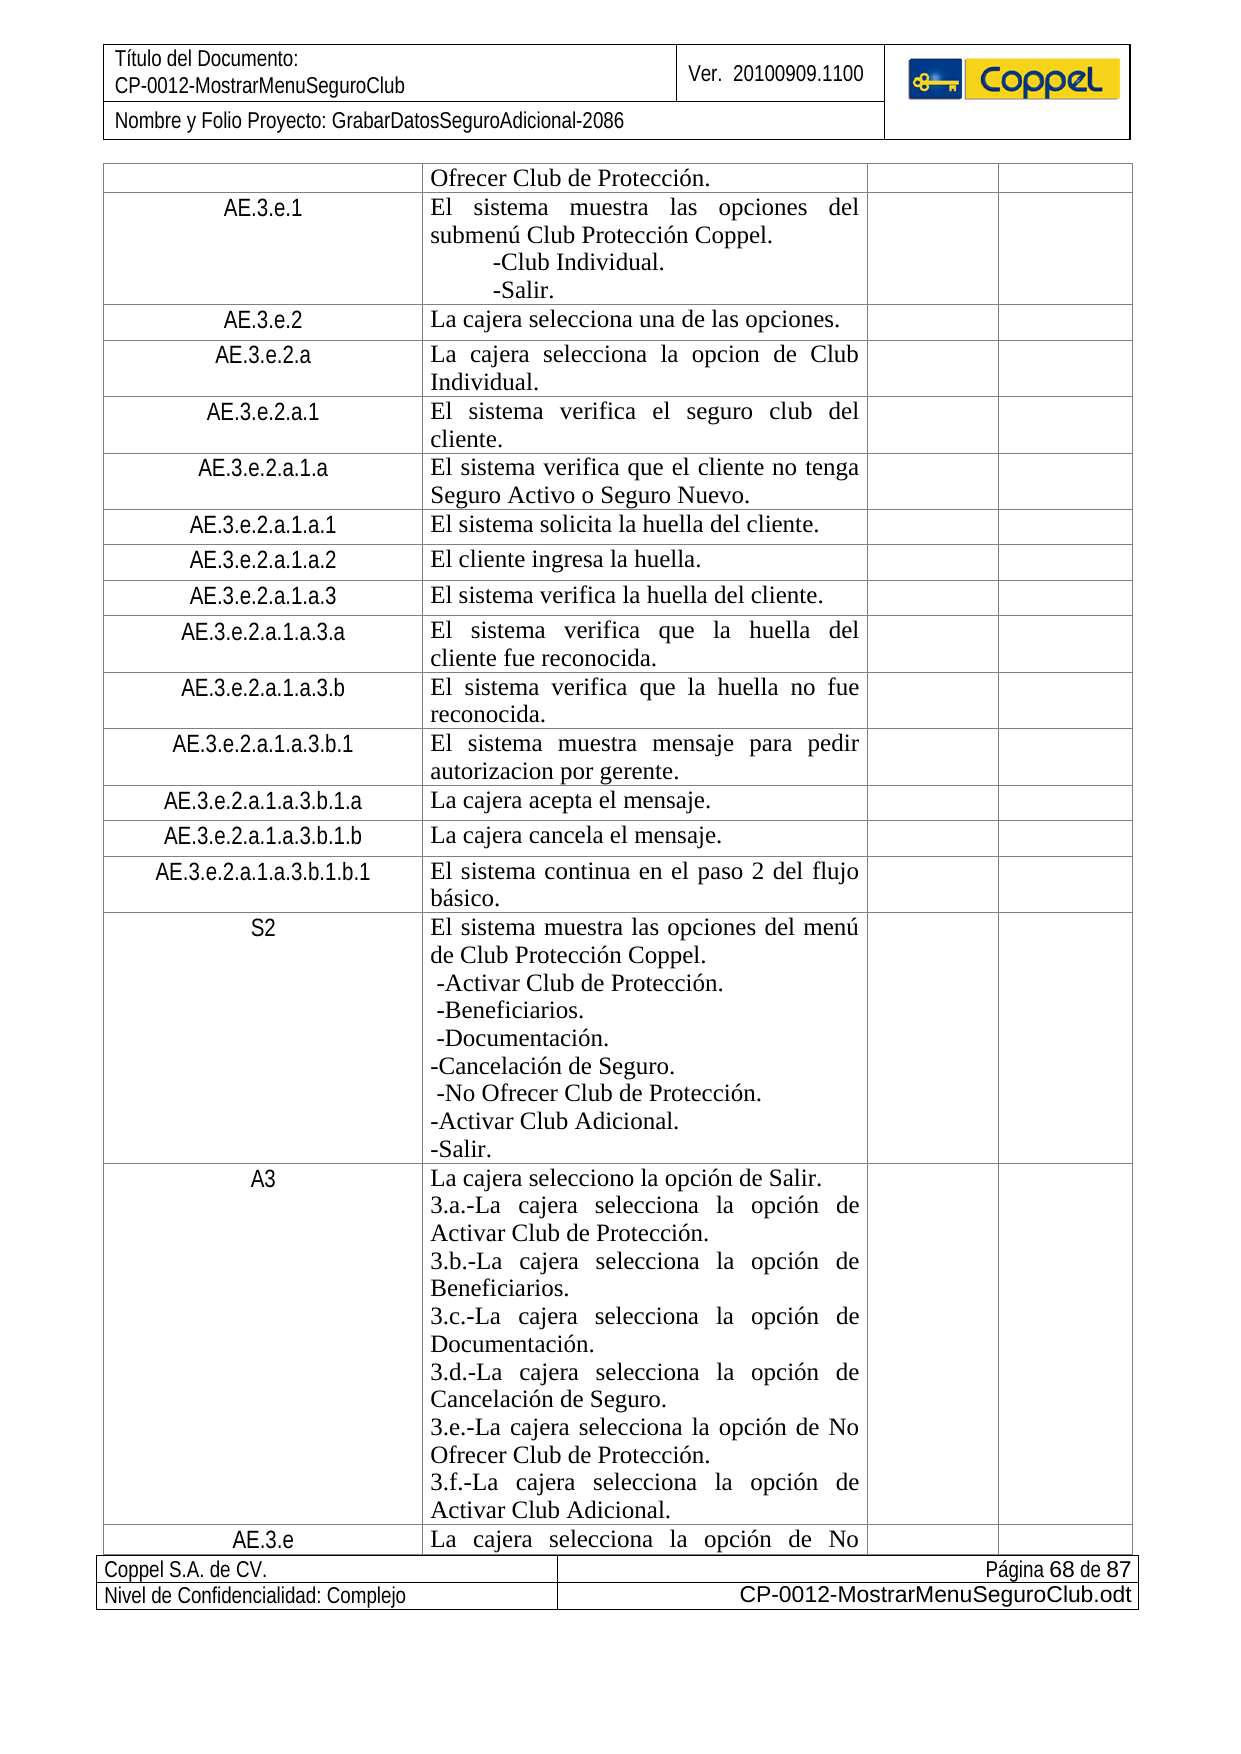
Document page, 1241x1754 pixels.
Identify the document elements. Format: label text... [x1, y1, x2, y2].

table_cell La cajera acepta el mensaje. [423, 786, 867, 820]
table_cell AE.3.e.2.a.1.a.3 [104, 581, 422, 615]
table_cell [868, 1525, 998, 1554]
table_cell AE.3.e.2.a [104, 341, 422, 396]
table_cell [999, 1164, 1132, 1524]
table_cell [868, 454, 998, 509]
table_cell [999, 164, 1132, 192]
table_cell El sistema muestra las opciones del submenú Club Protección Coppel. -Club Individual. -Salir. [423, 193, 867, 304]
table_cell [999, 510, 1132, 544]
table_cell [999, 786, 1132, 820]
table_cell El sistema verifica el seguro club del cliente. [423, 397, 867, 452]
table_cell [868, 821, 998, 856]
table_cell [868, 1164, 998, 1524]
table_cell AE.3.e [104, 1525, 422, 1554]
table_cell El sistema verifica que el cliente no tenga Seguro Activo o Seguro Nuevo. [423, 454, 867, 509]
table_cell La cajera selecciono la opción de Salir. 3.a.-La cajera selecciona la opción de Activar Club de Protección. 3.b.-La cajera selecciona la opción de Beneficiarios. 3.c.-La cajera selecciona la opción de Documentación. 3.d.-La cajera selecciona la opción de Cancelación de Seguro. 3.e.-La cajera selecciona la opción de No Ofrecer Club de Protección. 3.f.-La cajera selecciona la opción de Activar Club Adicional. [423, 1164, 867, 1524]
table_cell [868, 164, 998, 192]
table_cell [868, 305, 998, 339]
table_cell [868, 510, 998, 544]
table_cell AE.3.e.2.a.1.a.3.b.1.b [104, 821, 422, 856]
table_cell A3 [104, 1164, 422, 1524]
table_cell [868, 397, 998, 452]
table_cell AE.3.e.2.a.1.a.2 [104, 545, 422, 580]
table_cell [999, 857, 1132, 912]
table_cell [999, 616, 1132, 672]
table_cell La cajera selecciona la opcion de Club Individual. [423, 341, 867, 396]
table_cell El sistema verifica que la huella del cliente fue reconocida. [423, 616, 867, 672]
table_cell AE.3.e.1 [104, 193, 422, 304]
table_cell [104, 164, 422, 192]
table_cell El sistema muestra mensaje para pedir autorizacion por gerente. [423, 729, 867, 785]
table_cell [868, 729, 998, 785]
table_cell S2 [104, 913, 422, 1163]
table_cell [868, 673, 998, 728]
table_cell AE.3.e.2.a.1.a.3.b.1.b.1 [104, 857, 422, 912]
table_cell La cajera cancela el mensaje. [423, 821, 867, 856]
table_cell [868, 786, 998, 820]
table_cell El sistema continua en el paso 2 del flujo básico. [423, 857, 867, 912]
table_cell Ofrecer Club de Protección. [423, 164, 867, 192]
table_cell [999, 821, 1132, 856]
table_cell [999, 397, 1132, 452]
table_cell [868, 857, 998, 912]
table_cell El sistema solicita la huella del cliente. [423, 510, 867, 544]
table_cell [999, 673, 1132, 728]
table_cell AE.3.e.2.a.1.a.3.a [104, 616, 422, 672]
table_cell [999, 341, 1132, 396]
table_cell AE.3.e.2.a.1.a [104, 454, 422, 509]
table_cell AE.3.e.2.a.1.a.3.b.1 [104, 729, 422, 785]
table_cell AE.3.e.2.a.1.a.1 [104, 510, 422, 544]
table_cell [999, 305, 1132, 339]
table_cell [868, 581, 998, 615]
table_cell [999, 454, 1132, 509]
table_cell [999, 913, 1132, 1163]
table_cell El sistema muestra las opciones del menú de Club Protección Coppel. -Activar Club de Protección. -Beneficiarios. -Documentación. -Cancelación de Seguro. -No Ofrecer Club de Protección. -Activar Club Adicional. -Salir. [423, 913, 867, 1163]
table_cell AE.3.e.2.a.1 [104, 397, 422, 452]
table_cell [999, 193, 1132, 304]
table_cell [999, 729, 1132, 785]
table_cell El sistema verifica que la huella no fue reconocida. [423, 673, 867, 728]
table_cell El cliente ingresa la huella. [423, 545, 867, 580]
table_cell [999, 581, 1132, 615]
table_cell [999, 545, 1132, 580]
table_cell La cajera selecciona la opción de No [423, 1525, 867, 1554]
table_cell [868, 341, 998, 396]
table_cell AE.3.e.2.a.1.a.3.b [104, 673, 422, 728]
table_cell AE.3.e.2.a.1.a.3.b.1.a [104, 786, 422, 820]
table_cell [868, 193, 998, 304]
table_cell [999, 1525, 1132, 1554]
table_cell [868, 913, 998, 1163]
table_cell AE.3.e.2 [104, 305, 422, 339]
table_cell [868, 545, 998, 580]
table_cell La cajera selecciona una de las opciones. [423, 305, 867, 339]
table_cell [868, 616, 998, 672]
table_cell El sistema verifica la huella del cliente. [423, 581, 867, 615]
